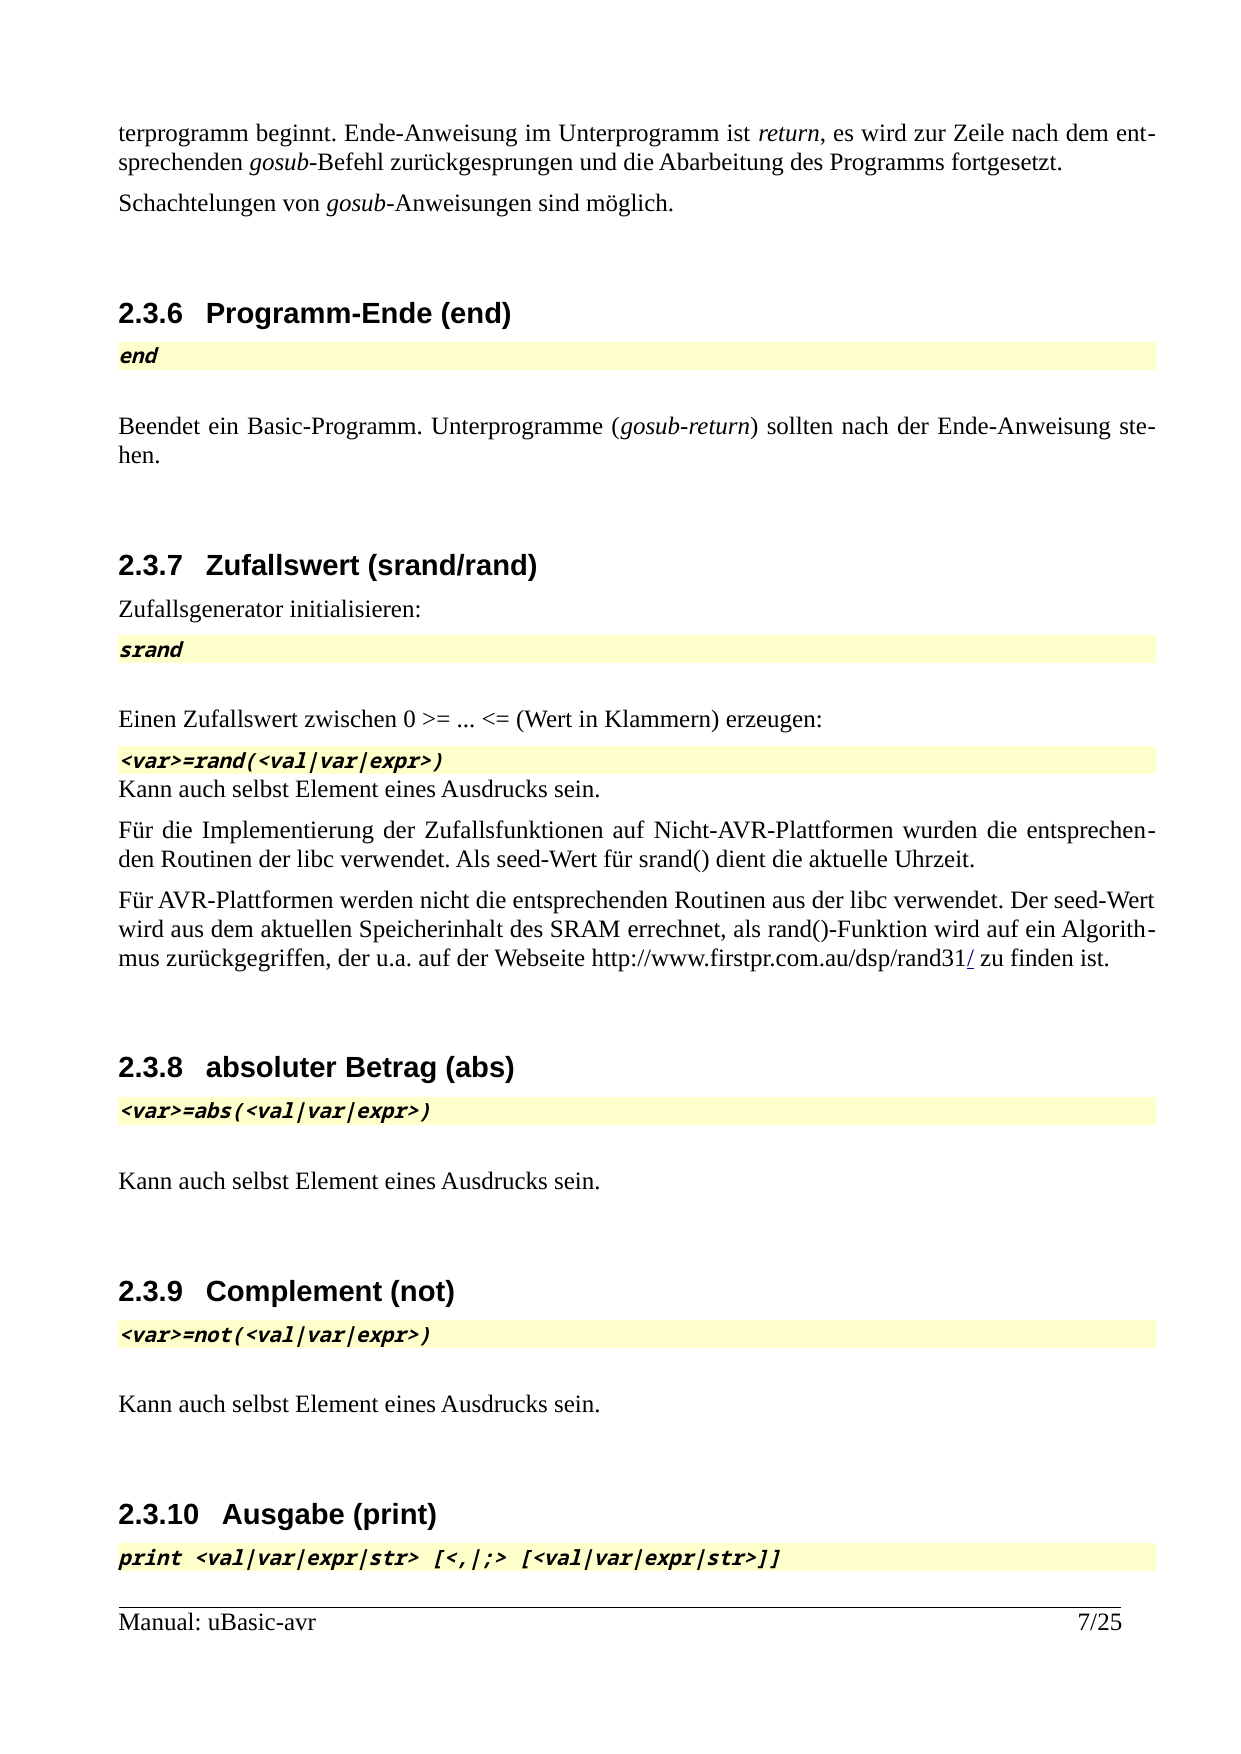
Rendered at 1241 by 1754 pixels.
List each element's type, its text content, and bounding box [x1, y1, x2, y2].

text Kann auch selbst Element eines Ausdrucks sein. [118, 774, 1156, 803]
text srand [118, 635, 1156, 663]
subtitle Programm-Ende (end) [118, 296, 1156, 329]
subtitle Ausgabe (print) [118, 1497, 1156, 1531]
text Für AVR-Plattformen werden nicht die entsprechenden Routinen aus der libc verwendet. Der seed-Wert wird aus dem aktuellen Speicherinhalt des SRAM errechnet, als rand()-Funktion wird auf ein Algorith­mus zurückgegriffen, der u.a. auf der Webseite http://www.firstpr.com.au/dsp/rand31/ zu finden ist. [118, 886, 1156, 972]
text terprogramm beginnt. Ende-Anweisung im Unterprogramm ist return, es wird zur Zeile nach dem ent­sprechenden gosub-Befehl zurückgesprungen und die Abarbeitung des Programms fortgesetzt. [118, 118, 1156, 176]
text <var>=abs(<val|var|expr>) [118, 1097, 1156, 1125]
text print <val|var|expr|str> [<,|;> [<val|var|expr|str>]] [118, 1543, 1156, 1571]
text <var>=not(<val|var|expr>) [118, 1320, 1156, 1348]
subtitle Zufallswert (srand/rand) [118, 548, 1156, 581]
text Kann auch selbst Element eines Ausdrucks sein. [118, 1389, 1156, 1418]
text end [118, 342, 1156, 370]
text Schachtelungen von gosub-Anweisungen sind möglich. [118, 188, 1156, 217]
subtitle absoluter Betrag (abs) [118, 1051, 1156, 1084]
text Beendet ein Basic-Programm. Unterprogramme (gosub-return) sollten nach der Ende-Anweisung ste­hen. [118, 411, 1156, 469]
text Kann auch selbst Element eines Ausdrucks sein. [118, 1166, 1156, 1195]
text Zufallsgenerator initialisieren: [118, 594, 1156, 622]
text Für die Implementierung der Zufallsfunktionen auf Nicht-AVR-Plattformen wurden die entsprechen­den Routinen der libc verwendet. Als seed-Wert für srand() dient die aktuelle Uhrzeit. [118, 816, 1156, 873]
subtitle Complement (not) [118, 1274, 1156, 1307]
text <var>=rand(<val|var|expr>) [118, 746, 1156, 774]
text Einen Zufallswert zwischen 0 >= ... <= (Wert in Klammern) erzeugen: [118, 704, 1156, 733]
